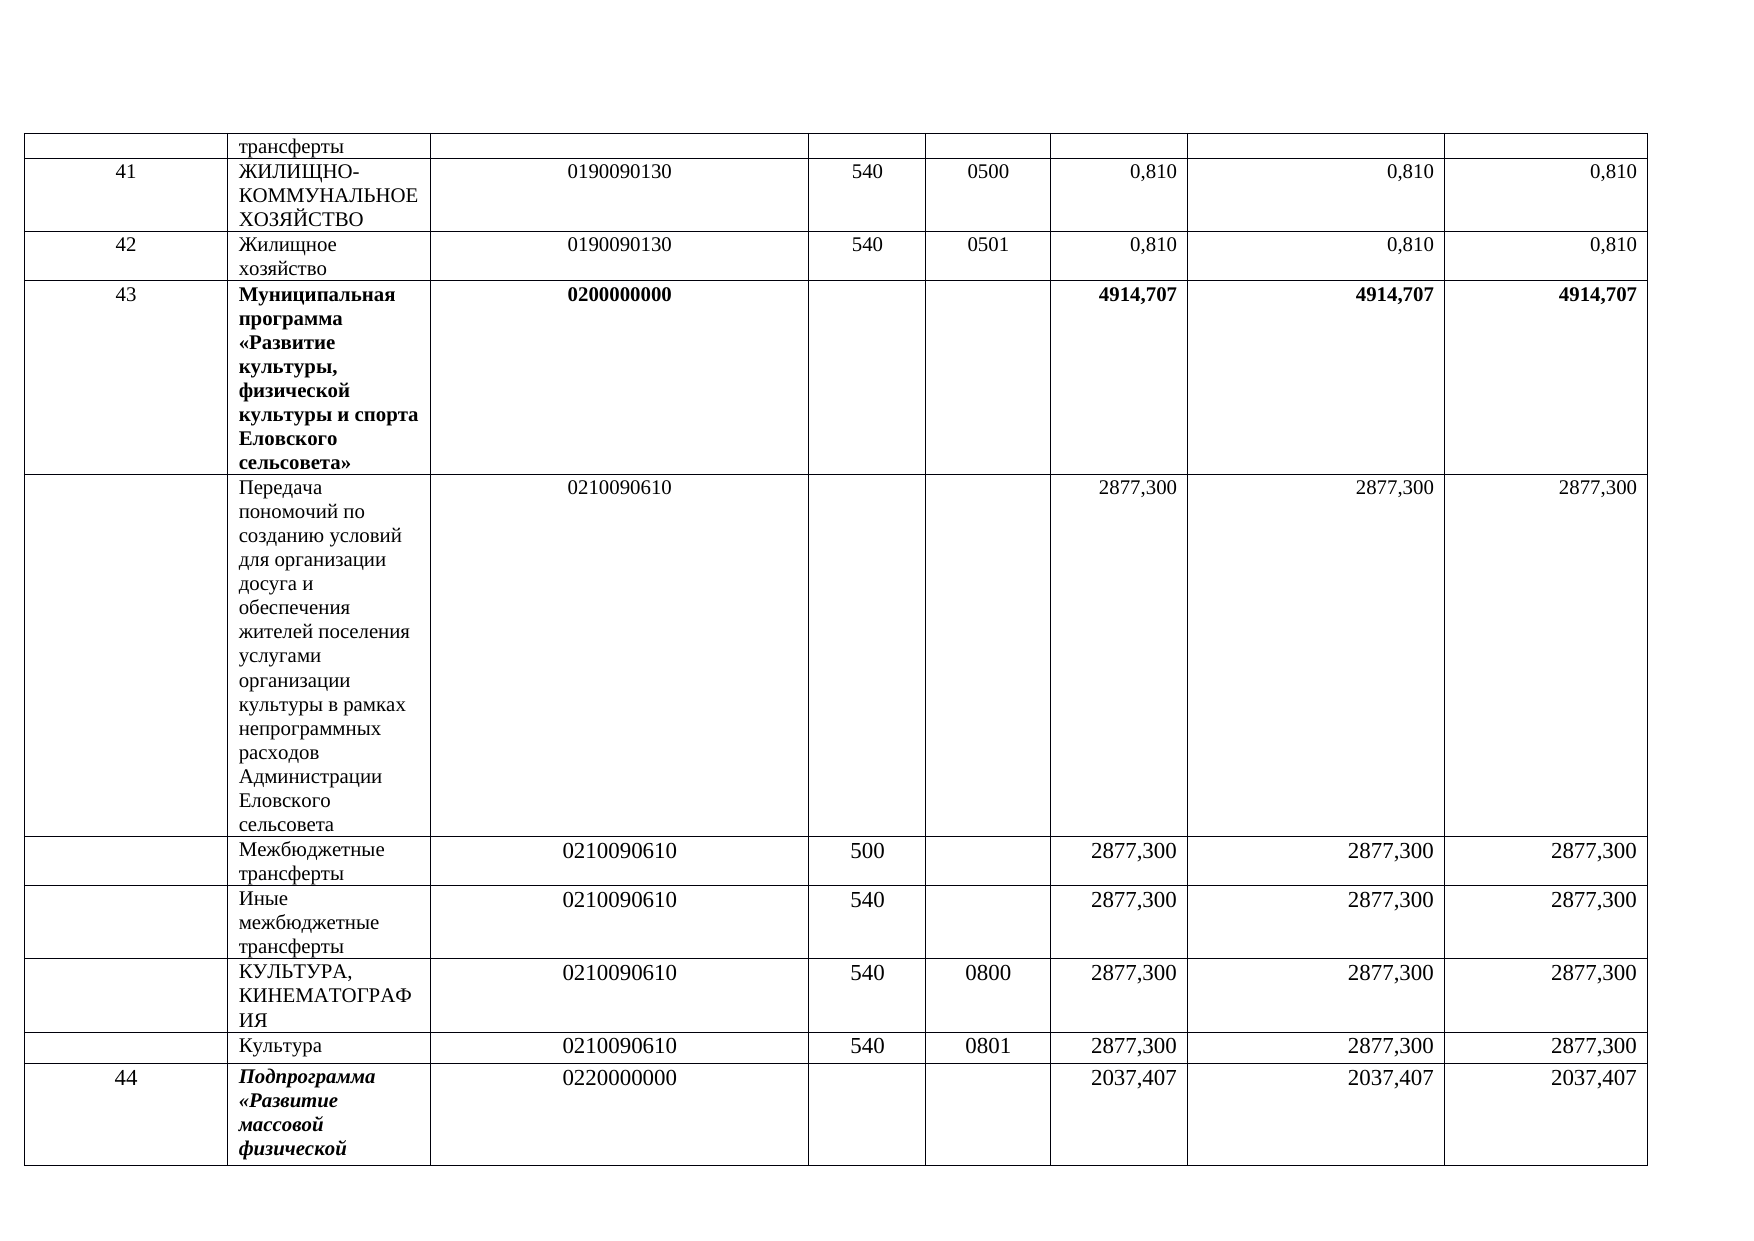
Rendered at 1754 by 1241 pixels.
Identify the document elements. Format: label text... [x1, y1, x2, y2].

table_cell [25, 959, 227, 1032]
table_cell 42 [25, 232, 227, 280]
table_cell Иные межбюджетные трансферты [228, 886, 430, 958]
table_cell [431, 134, 808, 158]
table_cell [809, 281, 925, 474]
table_cell 0,810 [1445, 159, 1647, 231]
table_cell 2877,300 [1051, 886, 1187, 958]
table_cell 4914,707 [1445, 281, 1647, 474]
table_cell [25, 1033, 227, 1063]
table_cell [1051, 134, 1187, 158]
table_cell [809, 134, 925, 158]
table_cell 2877,300 [1188, 837, 1444, 885]
table_cell 4914,707 [1188, 281, 1444, 474]
table_cell КУЛЬТУРА, КИНЕМАТОГРАФИЯ [228, 959, 430, 1032]
table_cell 540 [809, 886, 925, 958]
table_cell 500 [809, 837, 925, 885]
table_cell 2877,300 [1445, 837, 1647, 885]
table_cell [1445, 134, 1647, 158]
table_cell 0220000000 [431, 1064, 808, 1165]
table_cell 2877,300 [1051, 959, 1187, 1032]
table_cell Муниципальная программа «Развитие культуры, физической культуры и спорта Еловского сельсовета» [228, 281, 430, 474]
table_cell 0,810 [1051, 232, 1187, 280]
table_cell трансферты [228, 134, 430, 158]
table_cell [926, 1064, 1050, 1165]
table_cell 2877,300 [1051, 1033, 1187, 1063]
table_cell 540 [809, 1033, 925, 1063]
table_cell Межбюджетные трансферты [228, 837, 430, 885]
table_cell 0,810 [1188, 159, 1444, 231]
table_cell Культура [228, 1033, 430, 1063]
table_cell [25, 837, 227, 885]
table_cell [25, 886, 227, 958]
table_cell 2877,300 [1445, 1033, 1647, 1063]
table_cell 540 [809, 159, 925, 231]
table_cell 2877,300 [1051, 837, 1187, 885]
table_cell 0,810 [1051, 159, 1187, 231]
table_cell Жилищное хозяйство [228, 232, 430, 280]
table_cell [25, 475, 227, 836]
table_cell 2877,300 [1445, 886, 1647, 958]
table_cell 0210090610 [431, 1033, 808, 1063]
table_cell [25, 134, 227, 158]
table_cell [926, 281, 1050, 474]
table_cell 2877,300 [1188, 475, 1444, 836]
table_cell [809, 475, 925, 836]
table_cell 41 [25, 159, 227, 231]
table_cell 540 [809, 959, 925, 1032]
table_cell 0200000000 [431, 281, 808, 474]
table_cell Передача пономочий по созданию условий для организации досуга и обеспечения жителей поселения услугами организации культуры в рамках непрограммных расходов Администрации Еловского сельсовета [228, 475, 430, 836]
table_cell ЖИЛИЩНО-КОММУНАЛЬНОЕ ХОЗЯЙСТВО [228, 159, 430, 231]
table_cell 2037,407 [1445, 1064, 1647, 1165]
table_cell 0210090610 [431, 959, 808, 1032]
table_cell 2037,407 [1051, 1064, 1187, 1165]
table_cell 0501 [926, 232, 1050, 280]
table_cell 540 [809, 232, 925, 280]
table_cell [809, 1064, 925, 1165]
table_cell 2037,407 [1188, 1064, 1444, 1165]
table_cell 0190090130 [431, 159, 808, 231]
table_cell 4914,707 [1051, 281, 1187, 474]
table_cell 0210090610 [431, 837, 808, 885]
table_cell 0210090610 [431, 475, 808, 836]
table_cell 0,810 [1188, 232, 1444, 280]
table_cell 0800 [926, 959, 1050, 1032]
table_cell 0801 [926, 1033, 1050, 1063]
table_cell [926, 475, 1050, 836]
table_cell [1188, 134, 1444, 158]
table_cell 0,810 [1445, 232, 1647, 280]
table_cell 0210090610 [431, 886, 808, 958]
table_cell [926, 134, 1050, 158]
table_cell 0190090130 [431, 232, 808, 280]
table_cell [926, 886, 1050, 958]
table_cell 2877,300 [1188, 959, 1444, 1032]
table_cell 2877,300 [1188, 1033, 1444, 1063]
table_cell 2877,300 [1445, 959, 1647, 1032]
table_cell Подпрограмма «Развитие массовой физической [228, 1064, 430, 1165]
table_cell 2877,300 [1188, 886, 1444, 958]
table_cell 0500 [926, 159, 1050, 231]
table_cell [926, 837, 1050, 885]
table_cell 2877,300 [1051, 475, 1187, 836]
table_cell 2877,300 [1445, 475, 1647, 836]
table_cell 43 [25, 281, 227, 474]
table_cell 44 [25, 1064, 227, 1165]
